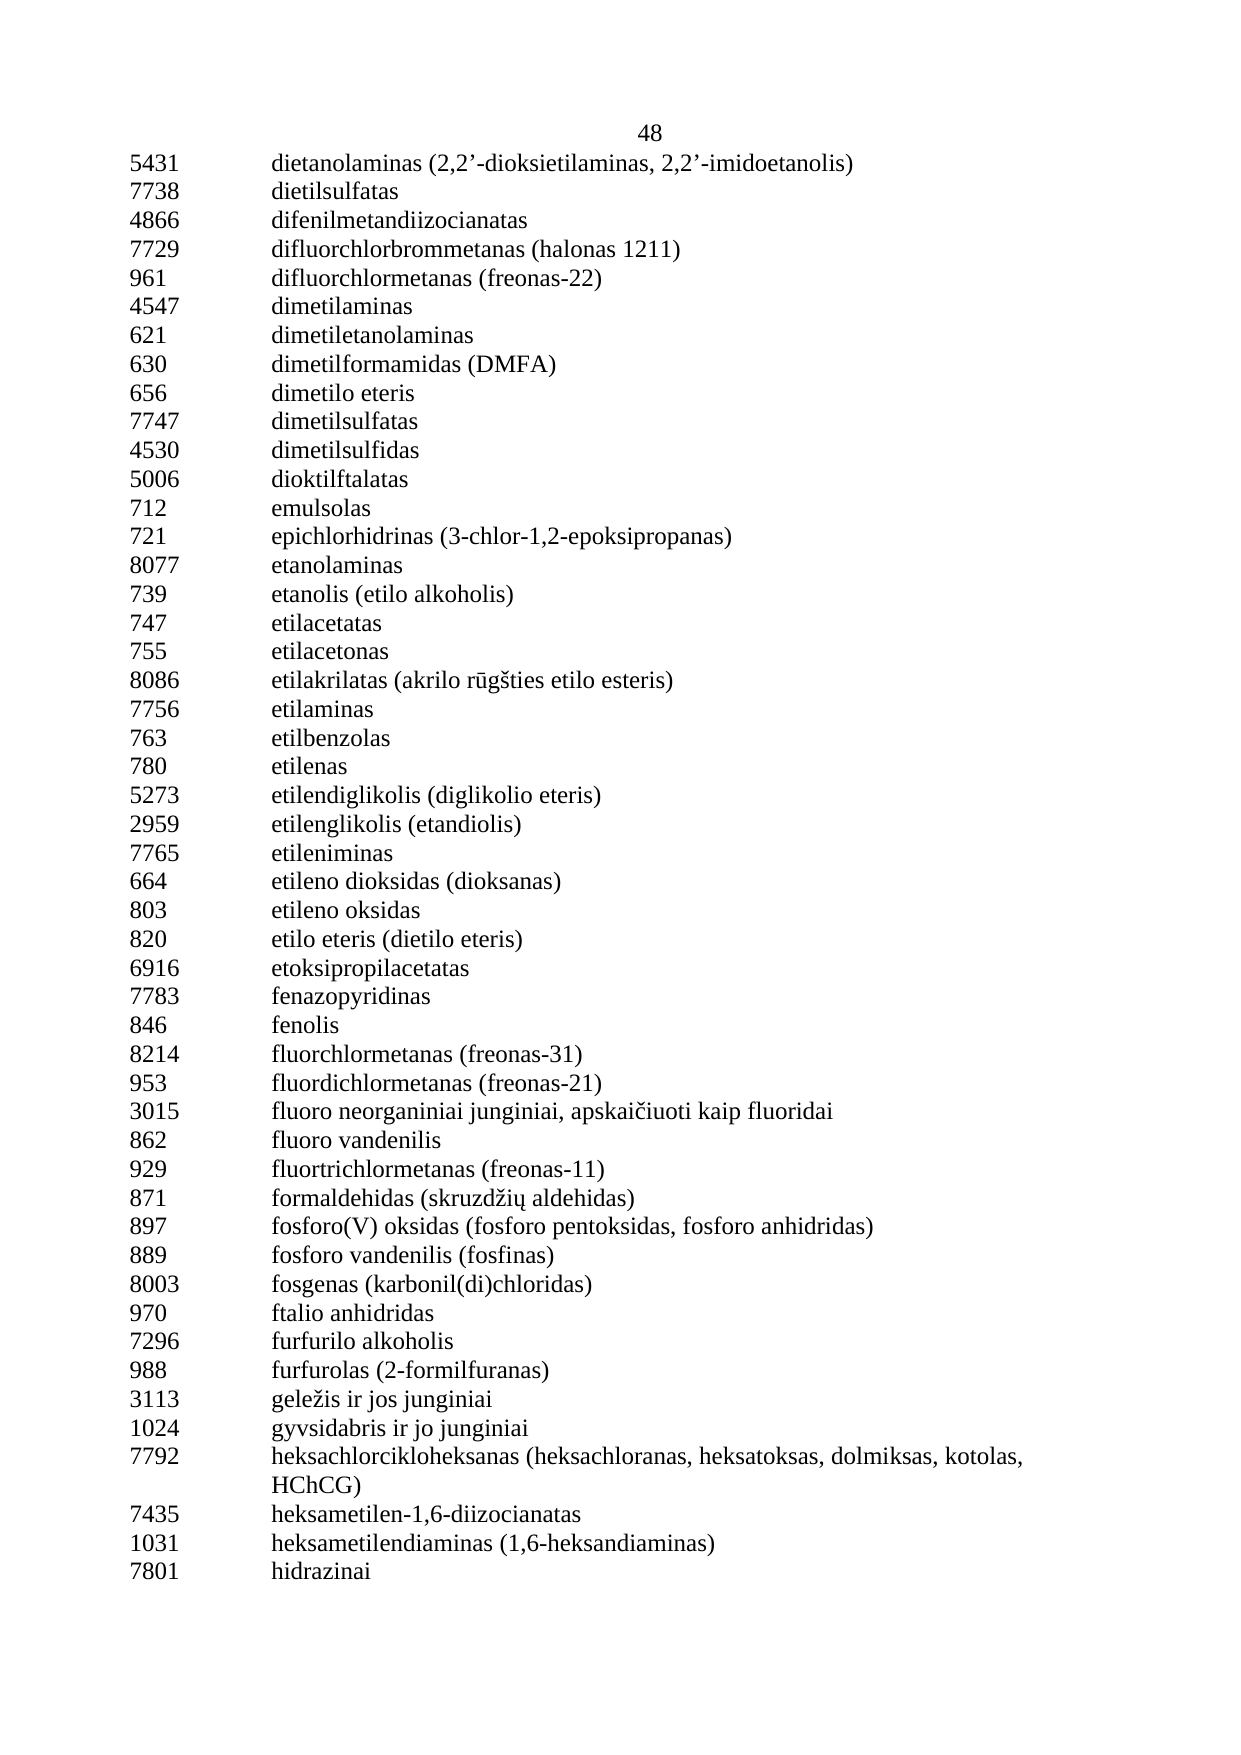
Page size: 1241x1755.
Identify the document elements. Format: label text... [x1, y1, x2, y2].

table_cell 897 [118, 1211, 260, 1240]
table_cell etilendiglikolis (diglikolio eteris) [260, 780, 1063, 809]
table_cell 7296 [118, 1326, 260, 1355]
table_cell 1031 [118, 1528, 260, 1556]
table_cell etilaminas [260, 694, 1063, 723]
table_cell heksachlorcikloheksanas (heksachloranas, heksatoksas, dolmiksas, kotolas, HChCG) [260, 1441, 1063, 1499]
table_cell etilbenzolas [260, 723, 1063, 751]
table_cell etileniminas [260, 838, 1063, 866]
table_cell etanolis (etilo alkoholis) [260, 579, 1063, 608]
table_cell gyvsidabris ir jo junginiai [260, 1413, 1063, 1441]
table_cell 803 [118, 895, 260, 924]
table_cell 7738 [118, 176, 260, 205]
table_cell 780 [118, 751, 260, 780]
table_cell 8003 [118, 1269, 260, 1298]
table_cell 961 [118, 263, 260, 291]
table_cell 7435 [118, 1499, 260, 1528]
table_cell 7756 [118, 694, 260, 723]
table_cell etilakrilatas (akrilo rūgšties etilo esteris) [260, 665, 1063, 694]
table_cell fluortrichlormetanas (freonas-11) [260, 1154, 1063, 1183]
table_cell 755 [118, 636, 260, 665]
table_cell 7801 [118, 1556, 260, 1585]
table_cell etoksipropilacetatas [260, 953, 1063, 981]
table_cell fluoro neorganiniai junginiai, apskaičiuoti kaip fluoridai [260, 1096, 1063, 1125]
table_cell dimetiletanolaminas [260, 320, 1063, 349]
table_cell fluordichlormetanas (freonas-21) [260, 1068, 1063, 1096]
table_cell heksametilendiaminas (1,6-heksandiaminas) [260, 1528, 1063, 1556]
table_cell geležis ir jos junginiai [260, 1384, 1063, 1413]
table_cell 721 [118, 521, 260, 550]
table_cell 970 [118, 1298, 260, 1326]
table_cell 4530 [118, 435, 260, 464]
table_cell difluorchlormetanas (freonas-22) [260, 263, 1063, 291]
table_cell 929 [118, 1154, 260, 1183]
table_cell 862 [118, 1125, 260, 1154]
table_cell 4547 [118, 291, 260, 320]
table_cell 8086 [118, 665, 260, 694]
table_cell dimetilaminas [260, 291, 1063, 320]
table_cell 988 [118, 1355, 260, 1384]
table_cell fenolis [260, 1010, 1063, 1039]
table_cell 7747 [118, 406, 260, 435]
table_cell dimetilsulfatas [260, 406, 1063, 435]
table_cell difenilmetandiizocianatas [260, 205, 1063, 234]
table_cell fosgenas (karbonil(di)chloridas) [260, 1269, 1063, 1298]
table_cell 5431 [118, 148, 260, 176]
table_cell dimetilsulfidas [260, 435, 1063, 464]
table_cell 1024 [118, 1413, 260, 1441]
table_cell 4866 [118, 205, 260, 234]
table_cell 6916 [118, 953, 260, 981]
table_cell 820 [118, 924, 260, 953]
table_cell difluorchlorbrommetanas (halonas 1211) [260, 234, 1063, 263]
table_cell 621 [118, 320, 260, 349]
table_cell fenazopyridinas [260, 981, 1063, 1010]
table_cell 712 [118, 493, 260, 521]
table_cell dimetilo eteris [260, 378, 1063, 406]
table_cell fluoro vandenilis [260, 1125, 1063, 1154]
table_cell furfurolas (2-formilfuranas) [260, 1355, 1063, 1384]
table_cell furfurilo alkoholis [260, 1326, 1063, 1355]
table_cell 8077 [118, 550, 260, 579]
table_cell emulsolas [260, 493, 1063, 521]
table_cell etilenglikolis (etandiolis) [260, 809, 1063, 838]
table_cell heksametilen-1,6-diizocianatas [260, 1499, 1063, 1528]
table_cell fluorchlormetanas (freonas-31) [260, 1039, 1063, 1068]
table_cell 7765 [118, 838, 260, 866]
table_cell 7792 [118, 1441, 260, 1499]
table_cell 2959 [118, 809, 260, 838]
table_cell 8214 [118, 1039, 260, 1068]
table_cell 871 [118, 1183, 260, 1211]
table_cell etilenas [260, 751, 1063, 780]
table_cell dietanolaminas (2,2’-dioksietilaminas, 2,2’-imidoetanolis) [260, 148, 1063, 176]
table_cell fosforo vandenilis (fosfinas) [260, 1240, 1063, 1269]
table_cell etilacetatas [260, 608, 1063, 636]
table_cell 7783 [118, 981, 260, 1010]
table_cell epichlorhidrinas (3-chlor-1,2-epoksipropanas) [260, 521, 1063, 550]
table_cell ftalio anhidridas [260, 1298, 1063, 1326]
table_cell 630 [118, 349, 260, 378]
table_cell 739 [118, 579, 260, 608]
table_cell dioktilftalatas [260, 464, 1063, 493]
table_cell 889 [118, 1240, 260, 1269]
table_cell 656 [118, 378, 260, 406]
table_cell dietilsulfatas [260, 176, 1063, 205]
table_cell fosforo(V) oksidas (fosforo pentoksidas, fosforo anhidridas) [260, 1211, 1063, 1240]
table_cell etileno dioksidas (dioksanas) [260, 866, 1063, 895]
table_cell etilacetonas [260, 636, 1063, 665]
table_cell 7729 [118, 234, 260, 263]
table_cell 5273 [118, 780, 260, 809]
table_cell etanolaminas [260, 550, 1063, 579]
table_cell etilo eteris (dietilo eteris) [260, 924, 1063, 953]
table_cell 664 [118, 866, 260, 895]
table_cell 953 [118, 1068, 260, 1096]
table_cell 5006 [118, 464, 260, 493]
table_cell hidrazinai [260, 1556, 1063, 1585]
table_cell 3015 [118, 1096, 260, 1125]
table_cell dimetilformamidas (DMFA) [260, 349, 1063, 378]
table_cell 3113 [118, 1384, 260, 1413]
table_cell 747 [118, 608, 260, 636]
table_cell formaldehidas (skruzdžių aldehidas) [260, 1183, 1063, 1211]
table_cell etileno oksidas [260, 895, 1063, 924]
table_cell 846 [118, 1010, 260, 1039]
table_cell 763 [118, 723, 260, 751]
